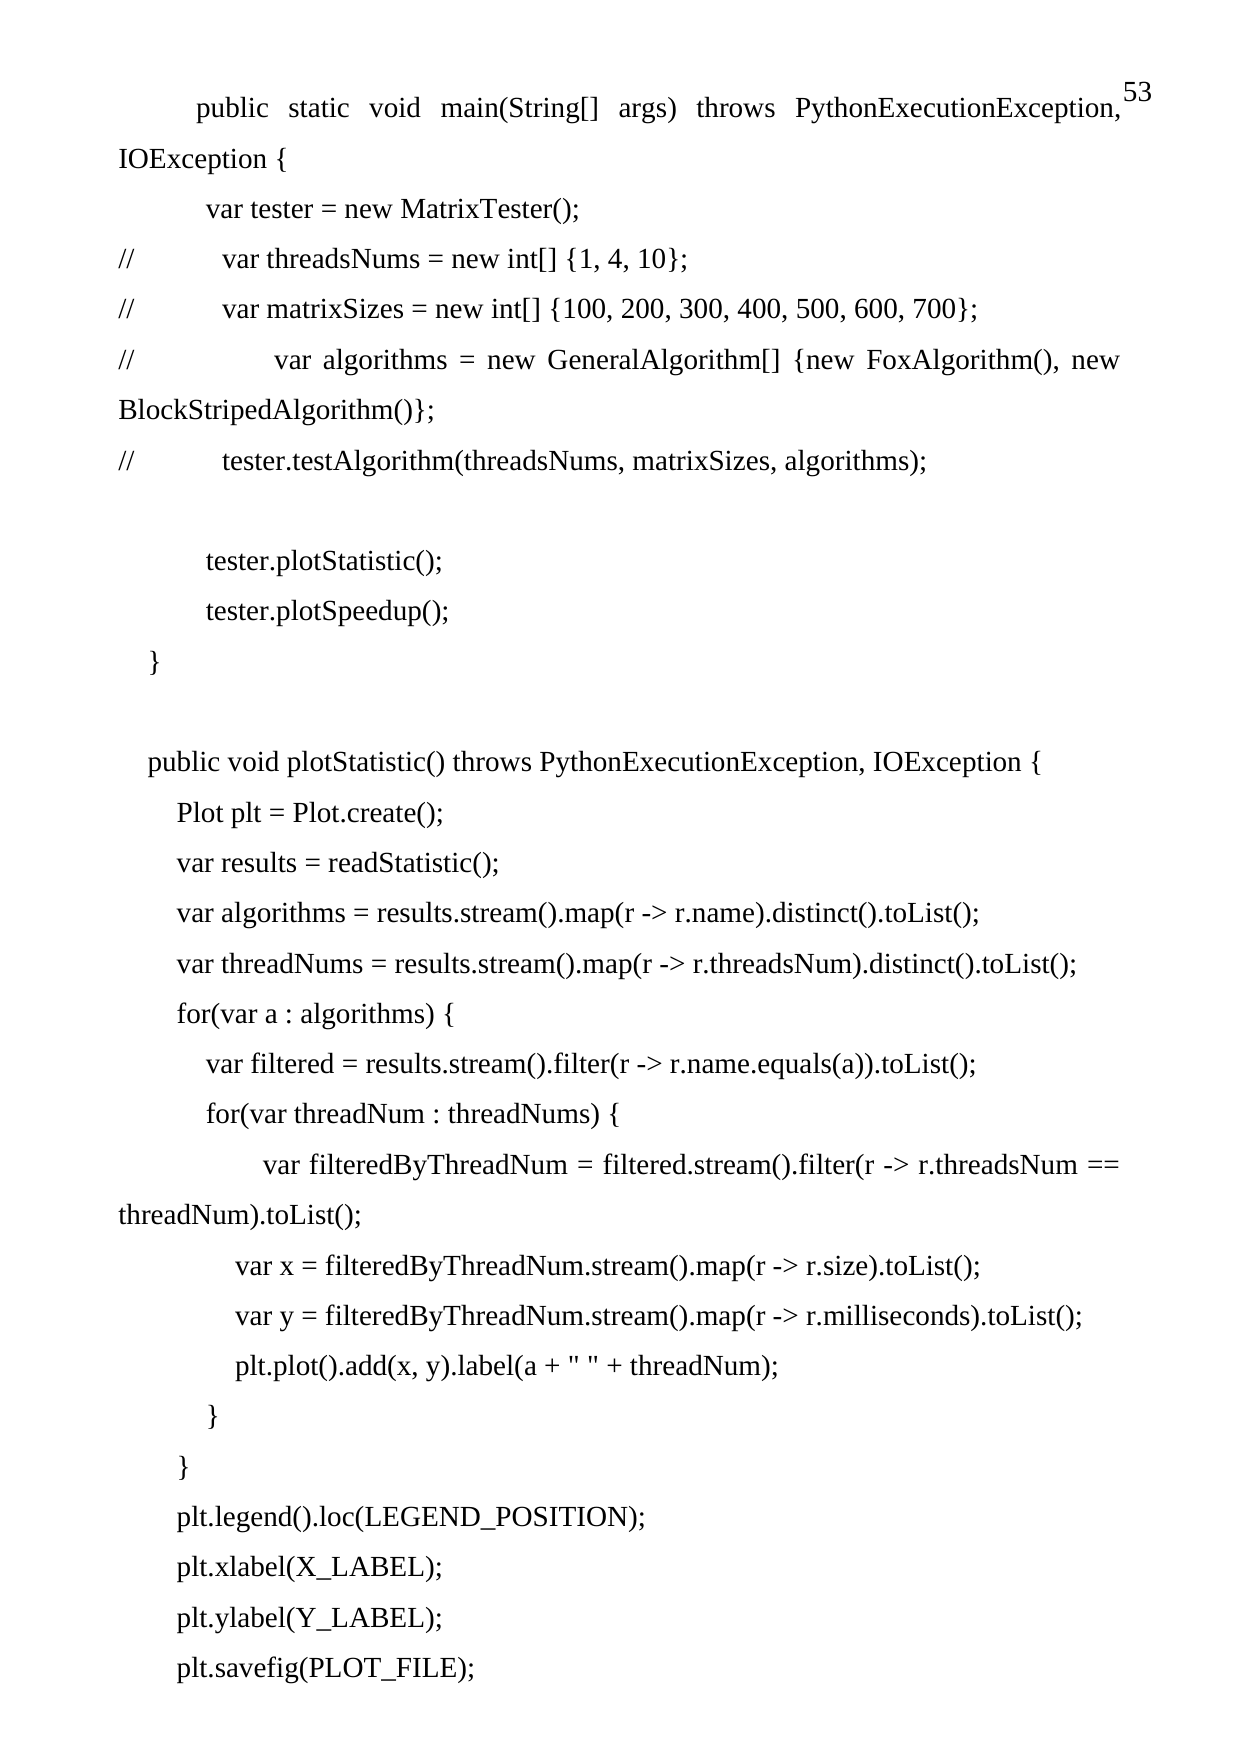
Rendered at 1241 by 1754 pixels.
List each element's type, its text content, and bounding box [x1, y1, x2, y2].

text var threadNums = results.stream().map(r -> r.threadsNum).distinct().toList(); [118, 946, 1122, 979]
text plt.ylabel(Y_LABEL); [118, 1600, 1122, 1633]
text for(var threadNum : threadNums) { [118, 1097, 1122, 1130]
text plt.xlabel(X_LABEL); [118, 1549, 1122, 1583]
text tester.plotSpeedup(); [118, 593, 1122, 627]
text } [118, 1449, 1122, 1482]
text var results = readStatistic(); [118, 845, 1122, 879]
text public static void main(String[] args) throws PythonExecutionException, IOException { [118, 90, 1122, 174]
text // var threadsNums = new int[] {1, 4, 10}; [118, 241, 1122, 275]
text var x = filteredByThreadNum.stream().map(r -> r.size).toList(); [118, 1248, 1122, 1281]
text Plot plt = Plot.create(); [118, 795, 1122, 828]
text } [118, 644, 1122, 677]
text plt.legend().loc(LEGEND_POSITION); [118, 1499, 1122, 1533]
text var filtered = results.stream().filter(r -> r.name.equals(a)).toList(); [118, 1046, 1122, 1080]
text tester.plotStatistic(); [118, 543, 1122, 577]
text // tester.testAlgorithm(threadsNums, matrixSizes, algorithms); [118, 443, 1122, 476]
text public void plotStatistic() throws PythonExecutionException, IOException { [118, 744, 1122, 778]
text // var matrixSizes = new int[] {100, 200, 300, 400, 500, 600, 700}; [118, 292, 1122, 325]
text var filteredByThreadNum = filtered.stream().filter(r -> r.threadsNum == threadNum).toList(); [118, 1147, 1122, 1231]
text var tester = new MatrixTester(); [118, 191, 1122, 224]
text // var algorithms = new GeneralAlgorithm[] {new FoxAlgorithm(), new BlockStripedAlgorithm()}; [118, 342, 1122, 426]
text plt.savefig(PLOT_FILE); [118, 1650, 1122, 1684]
text for(var a : algorithms) { [118, 996, 1122, 1029]
text var algorithms = results.stream().map(r -> r.name).distinct().toList(); [118, 895, 1122, 929]
text plt.plot().add(x, y).label(a + " " + threadNum); [118, 1348, 1122, 1382]
text } [118, 1398, 1122, 1432]
text var y = filteredByThreadNum.stream().map(r -> r.milliseconds).toList(); [118, 1298, 1122, 1331]
